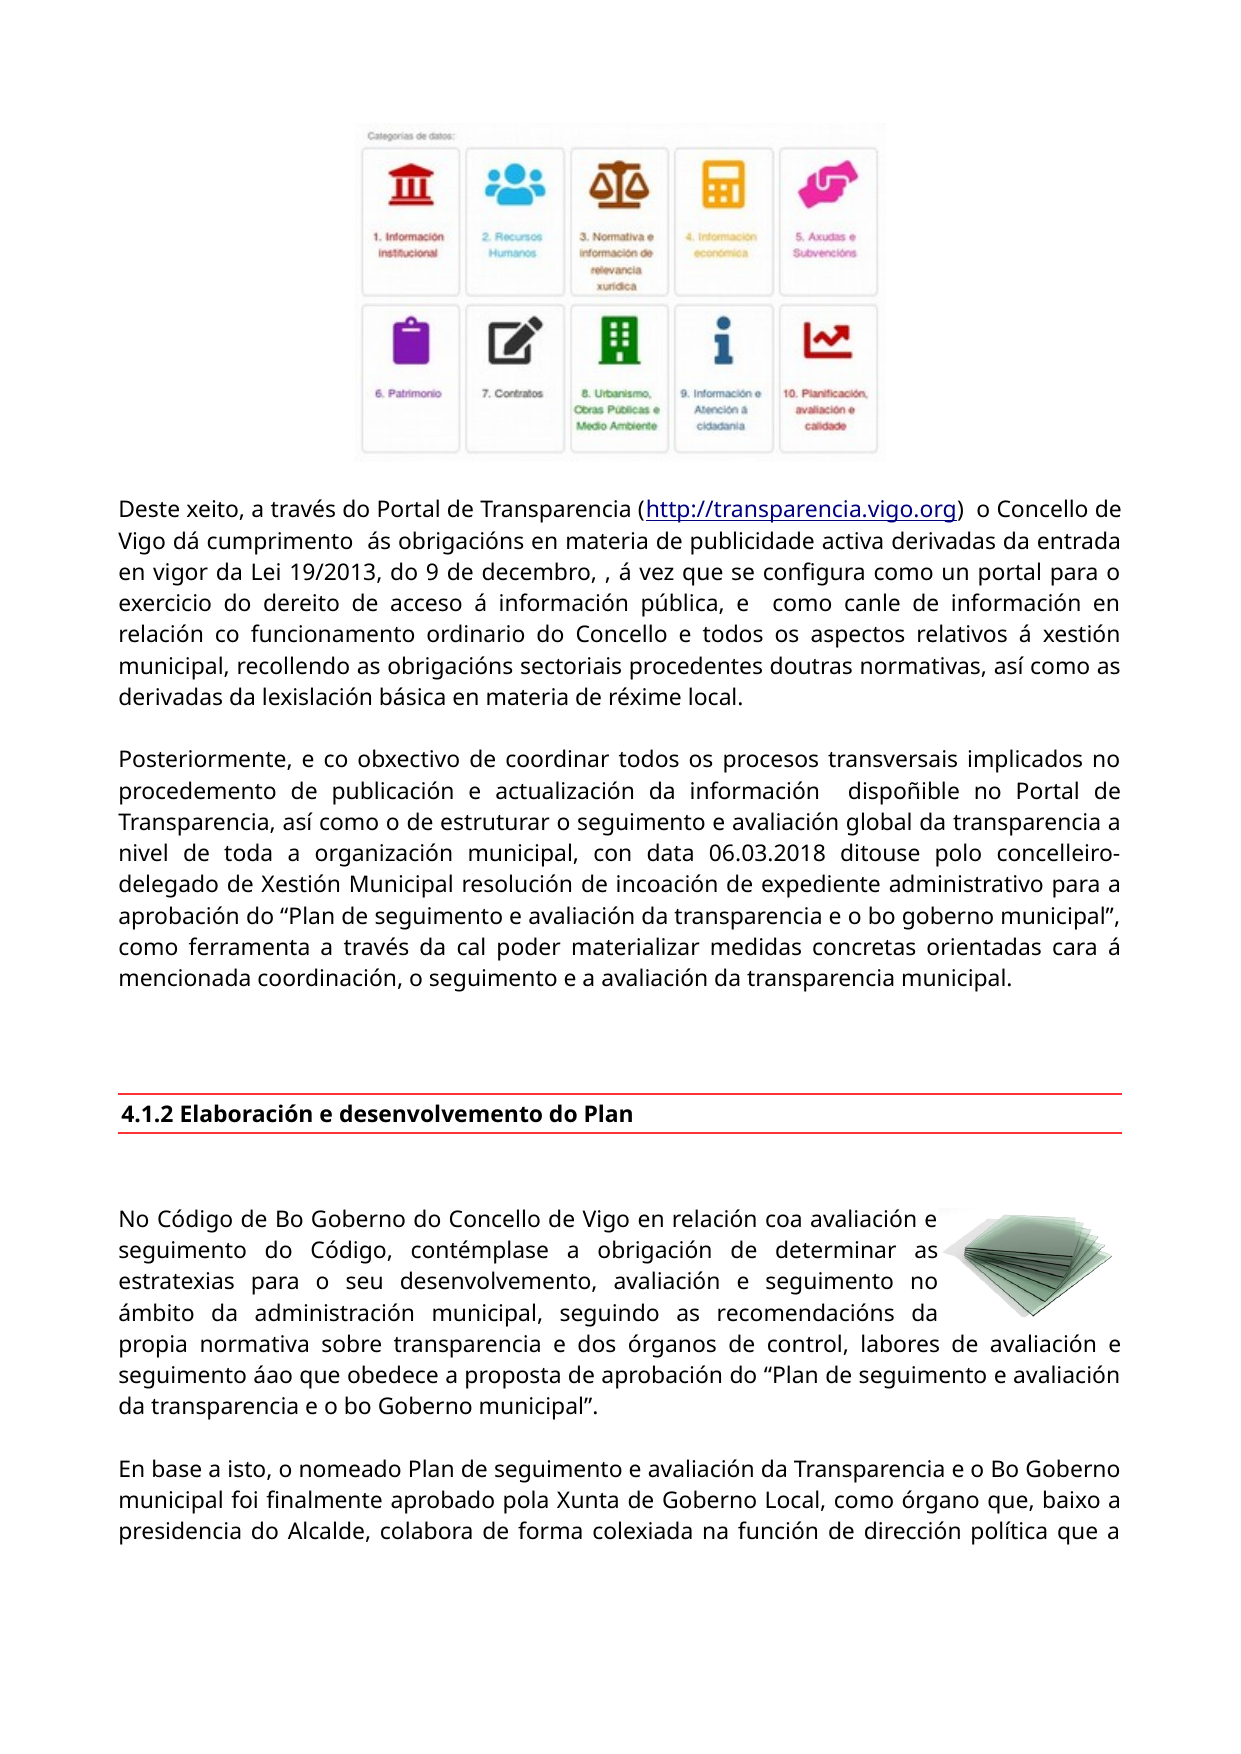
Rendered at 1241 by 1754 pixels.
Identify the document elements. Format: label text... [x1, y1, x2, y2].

text En base a isto, o nomeado Plan de seguimento e avaliación da Transparencia e o Bo Goberno municipal foi finalmente aprobado pola Xunta de Goberno Local, como órgano que, baixo a presidencia do Alcalde, colabora de forma colexiada na función de dirección política que a [118, 1453, 1122, 1546]
text No Código de Bo Goberno do Concello de Vigo en relación coa avaliación e seguimento do Código, contémplase a obrigación de determinar as estratexias para o seu desenvolvemento, avaliación e seguimento no ámbito da administración municipal, seguindo as recomendacións da propia normativa sobre transparencia e dos órganos de control, labores de avaliación e seguimento áao que obedece a proposta de aprobación do “Plan de seguimento e avaliación da transparencia e o bo Goberno municipal”. [118, 1203, 1122, 1421]
picture [354, 123, 886, 462]
picture [938, 1208, 1117, 1320]
subtitle 4.1.2 Elaboración e desenvolvemento do Plan [118, 1095, 1122, 1132]
text Deste xeito, a través do Portal de Transparencia (http://transparencia.vigo.org) o Concello de Vigo dá cumprimento ás obrigacións en materia de publicidade activa derivadas da entrada en vigor da Lei 19/2013, do 9 de decembro, , á vez que se configura como un portal para o exercicio do dereito de acceso á información pública, e como canle de información en relación co funcionamento ordinario do Concello e todos os aspectos relativos á xestión municipal, recollendo as obrigacións sectoriais procedentes doutras normativas, así como as derivadas da lexislación básica en materia de réxime local. [118, 493, 1122, 712]
text Posteriormente, e co obxectivo de coordinar todos os procesos transversais implicados no procedemento de publicación e actualización da información dispoñible no Portal de Transparencia, así como o de estruturar o seguimento e avaliación global da transparencia a nivel de toda a organización municipal, con data 06.03.2018 ditouse polo concelleiro-delegado de Xestión Municipal resolución de incoación de expediente administrativo para a aprobación do “Plan de seguimento e avaliación da transparencia e o bo goberno municipal”, como ferramenta a través da cal poder materializar medidas concretas orientadas cara á mencionada coordinación, o seguimento e a avaliación da transparencia municipal. [118, 743, 1122, 993]
